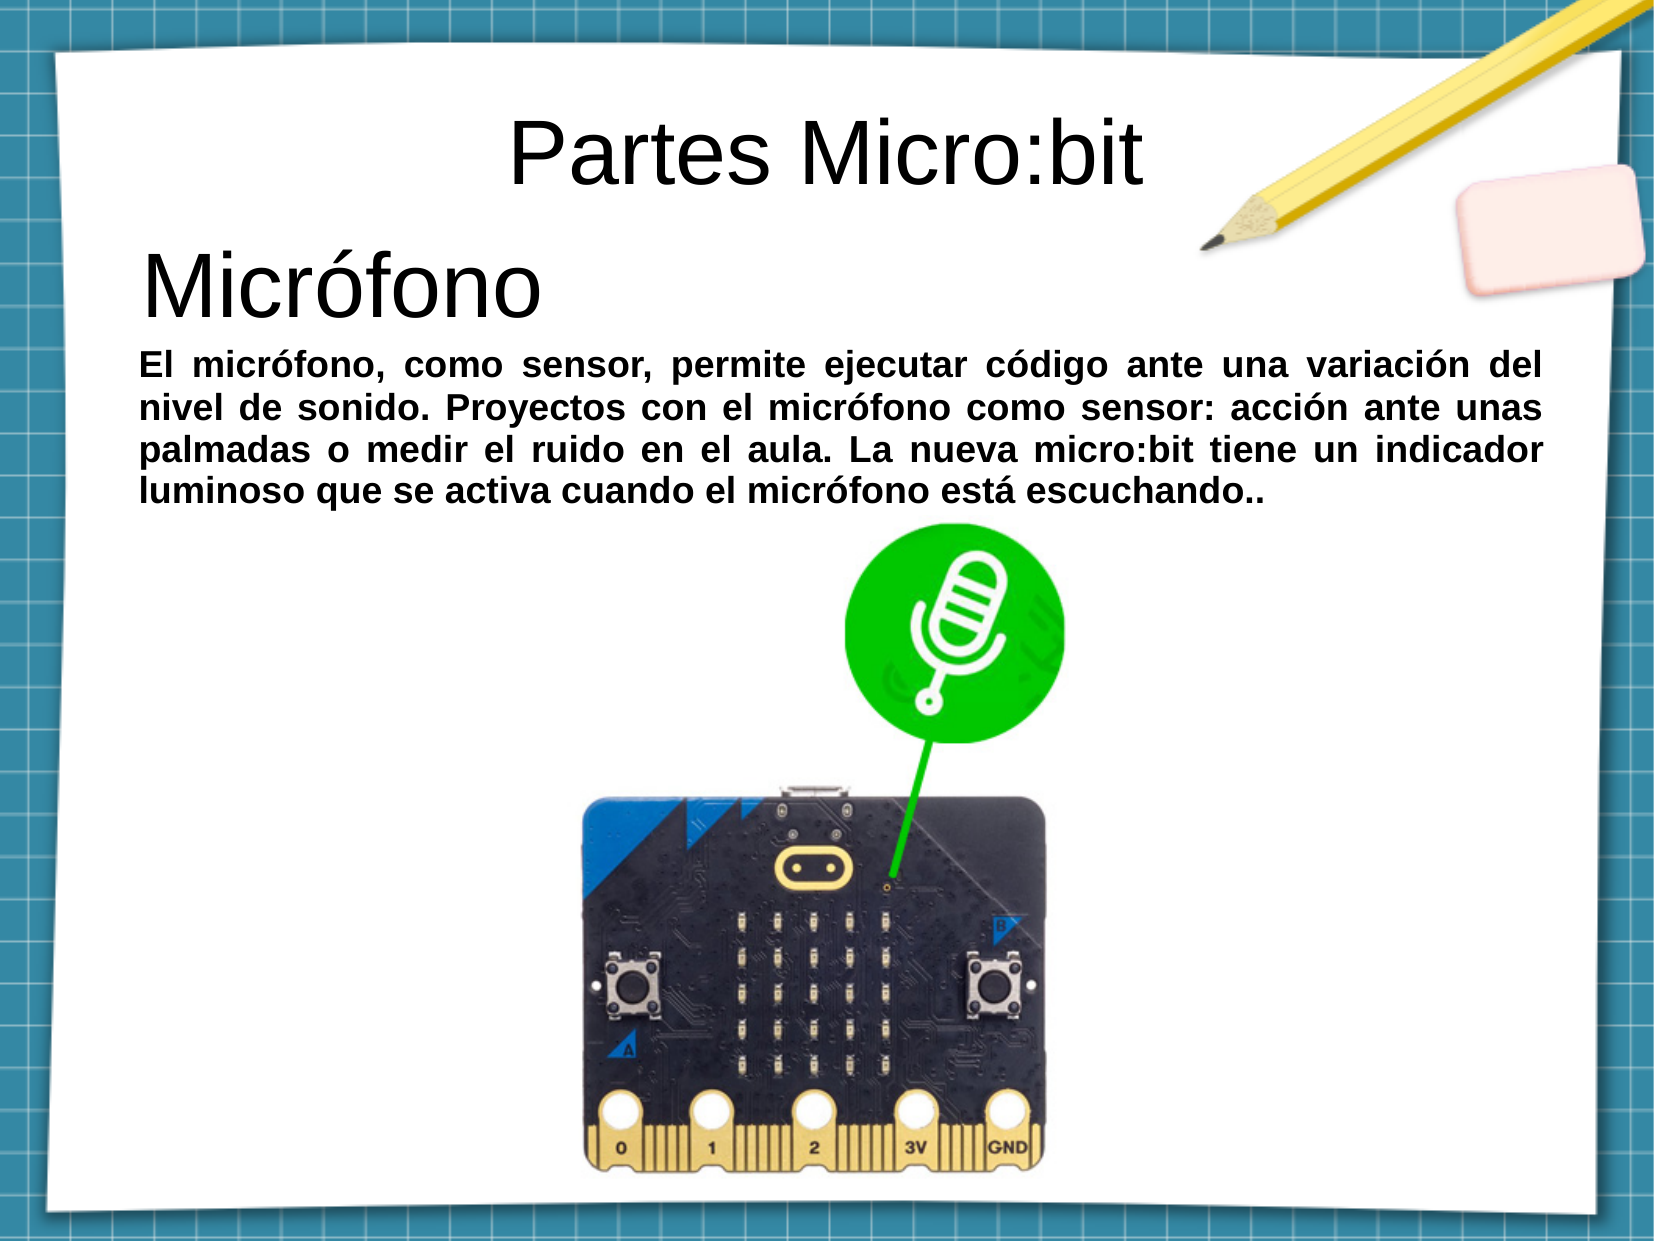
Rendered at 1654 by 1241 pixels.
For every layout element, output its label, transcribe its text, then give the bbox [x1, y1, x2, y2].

title Micrófono [106, 216, 579, 355]
title Partes Micro:bit [82, 49, 1571, 257]
text_box El micrófono, como sensor, permite ejecutar código ante una variación del nivel de sonido. Proyectos con el micrófono como sensor: acción ante unas palmadas o medir el ruido en el aula. La nueva micro:bit tiene un indicador luminoso que se activa cuando el micrófono está escuchando.. [123, 336, 1560, 520]
picture [0, 0, 1654, 1241]
